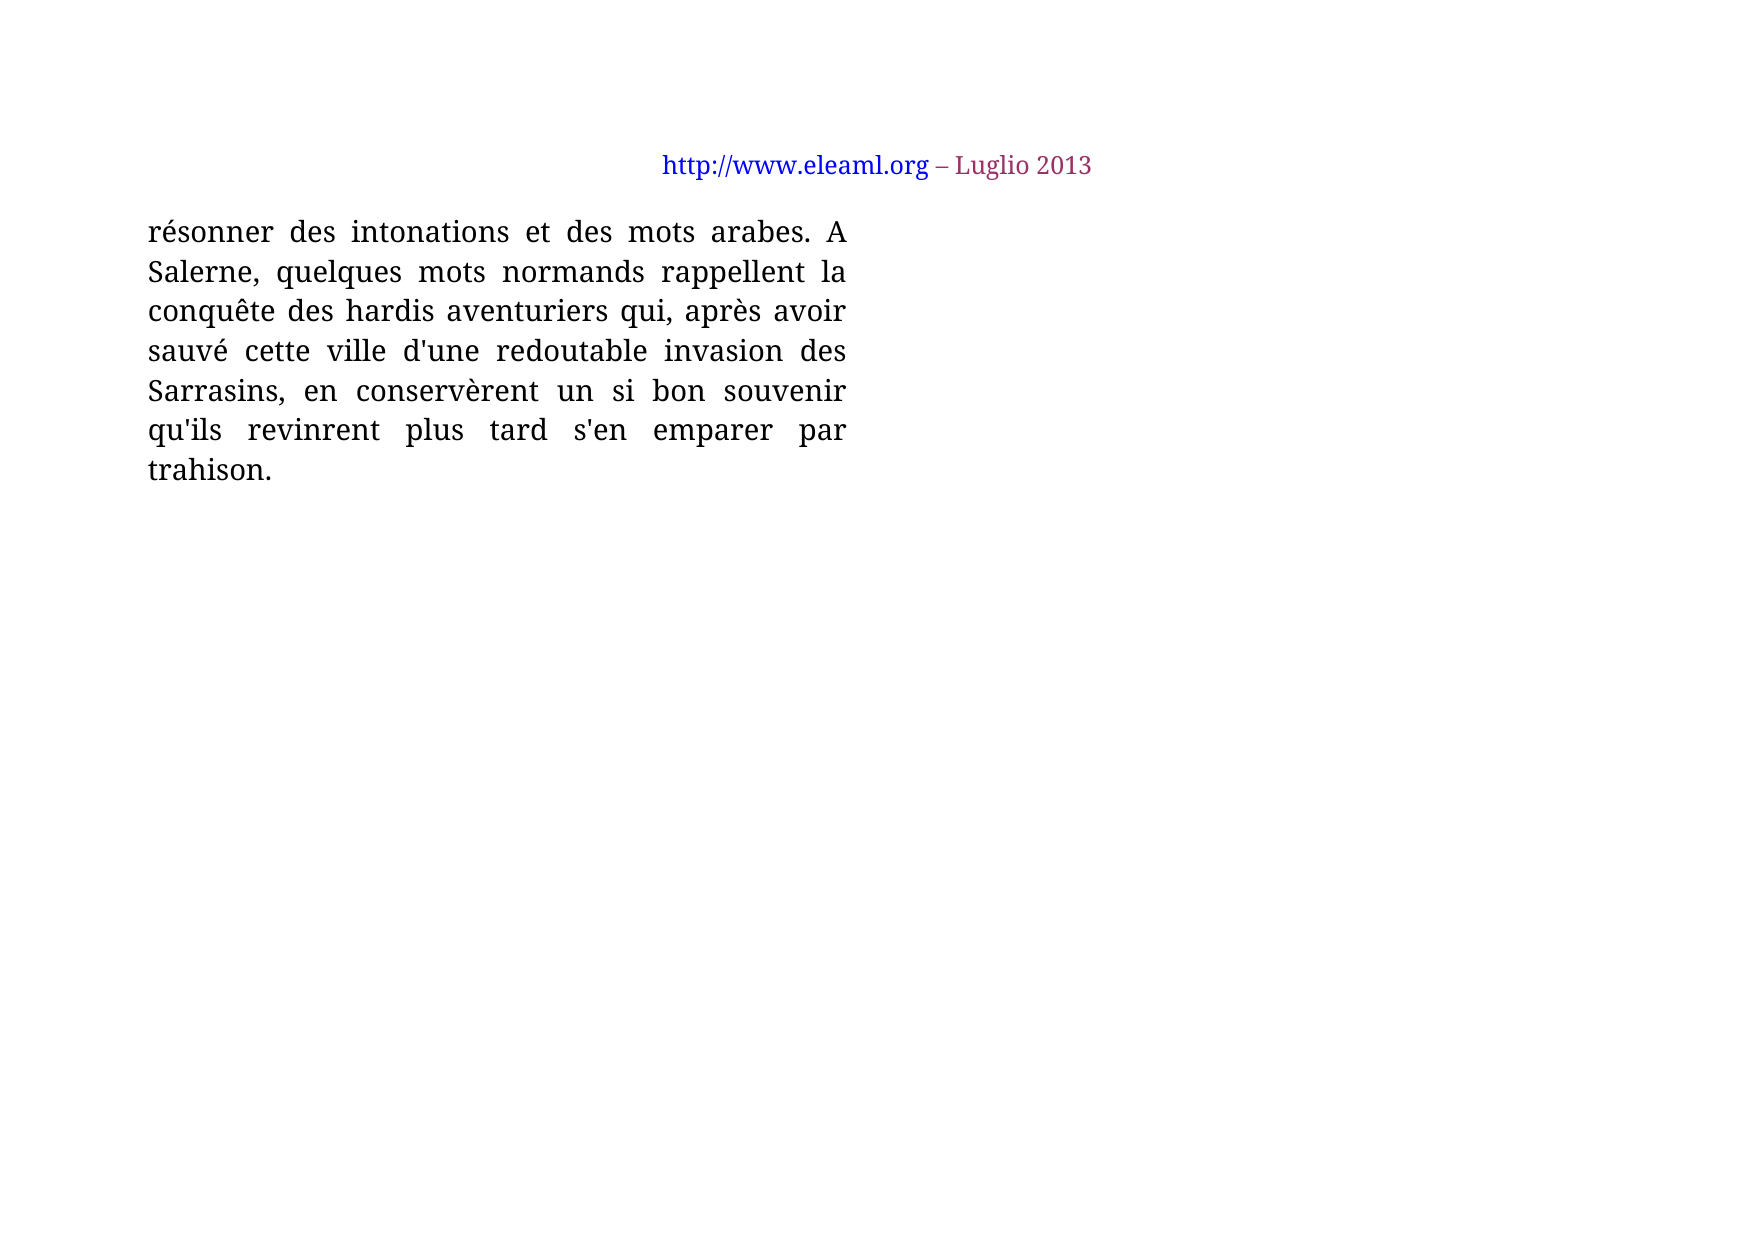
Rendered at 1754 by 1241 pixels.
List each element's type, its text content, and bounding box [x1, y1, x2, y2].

text résonner des intonations et des mots arabes. A Salerne, quelques mots normands rappellent la conquête des hardis aventuriers qui, après avoir sauvé cette ville d'une redoutable invasion des Sarrasins, en conservèrent un si bon souvenir qu'ils revinrent plus tard s'en emparer par trahison. [148, 211, 847, 489]
